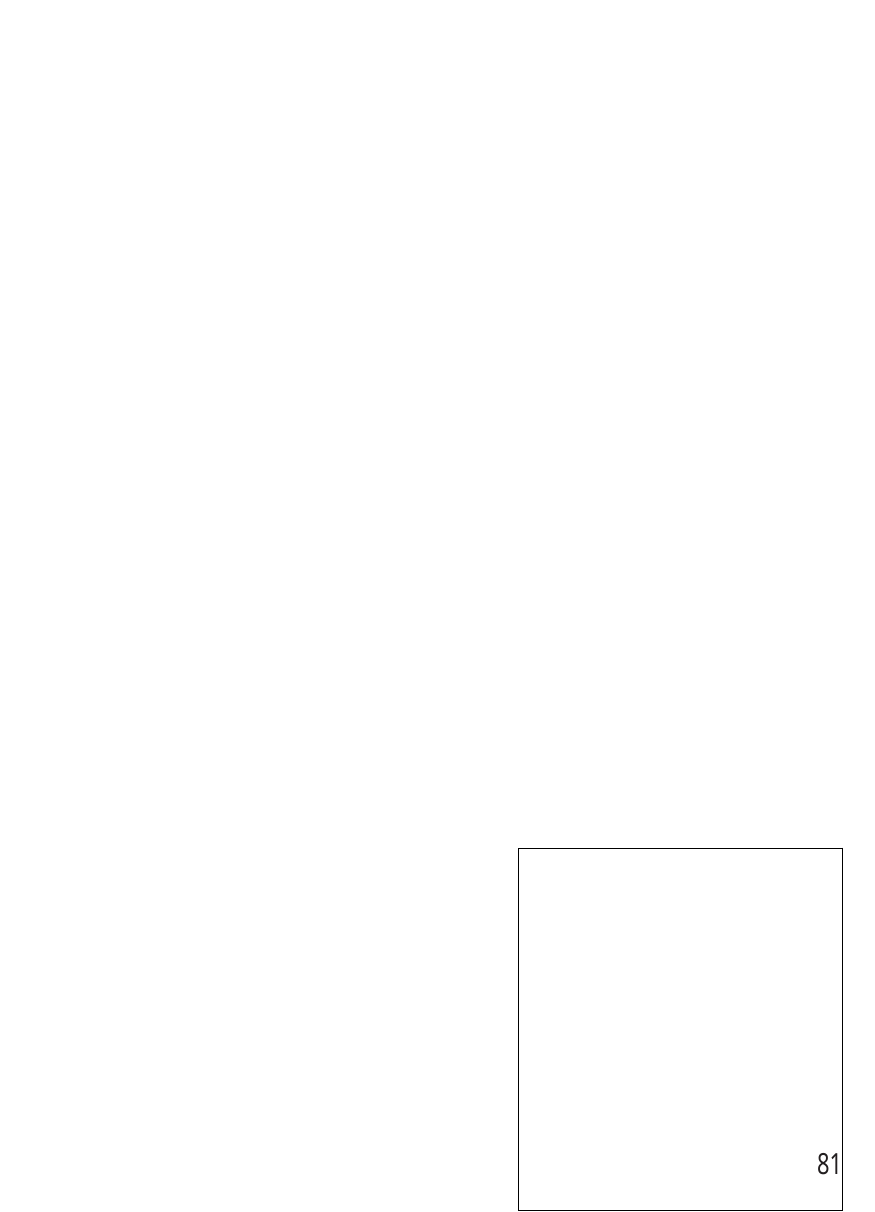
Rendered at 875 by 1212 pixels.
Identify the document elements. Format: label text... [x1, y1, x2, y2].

text 81 [519, 1143, 842, 1183]
